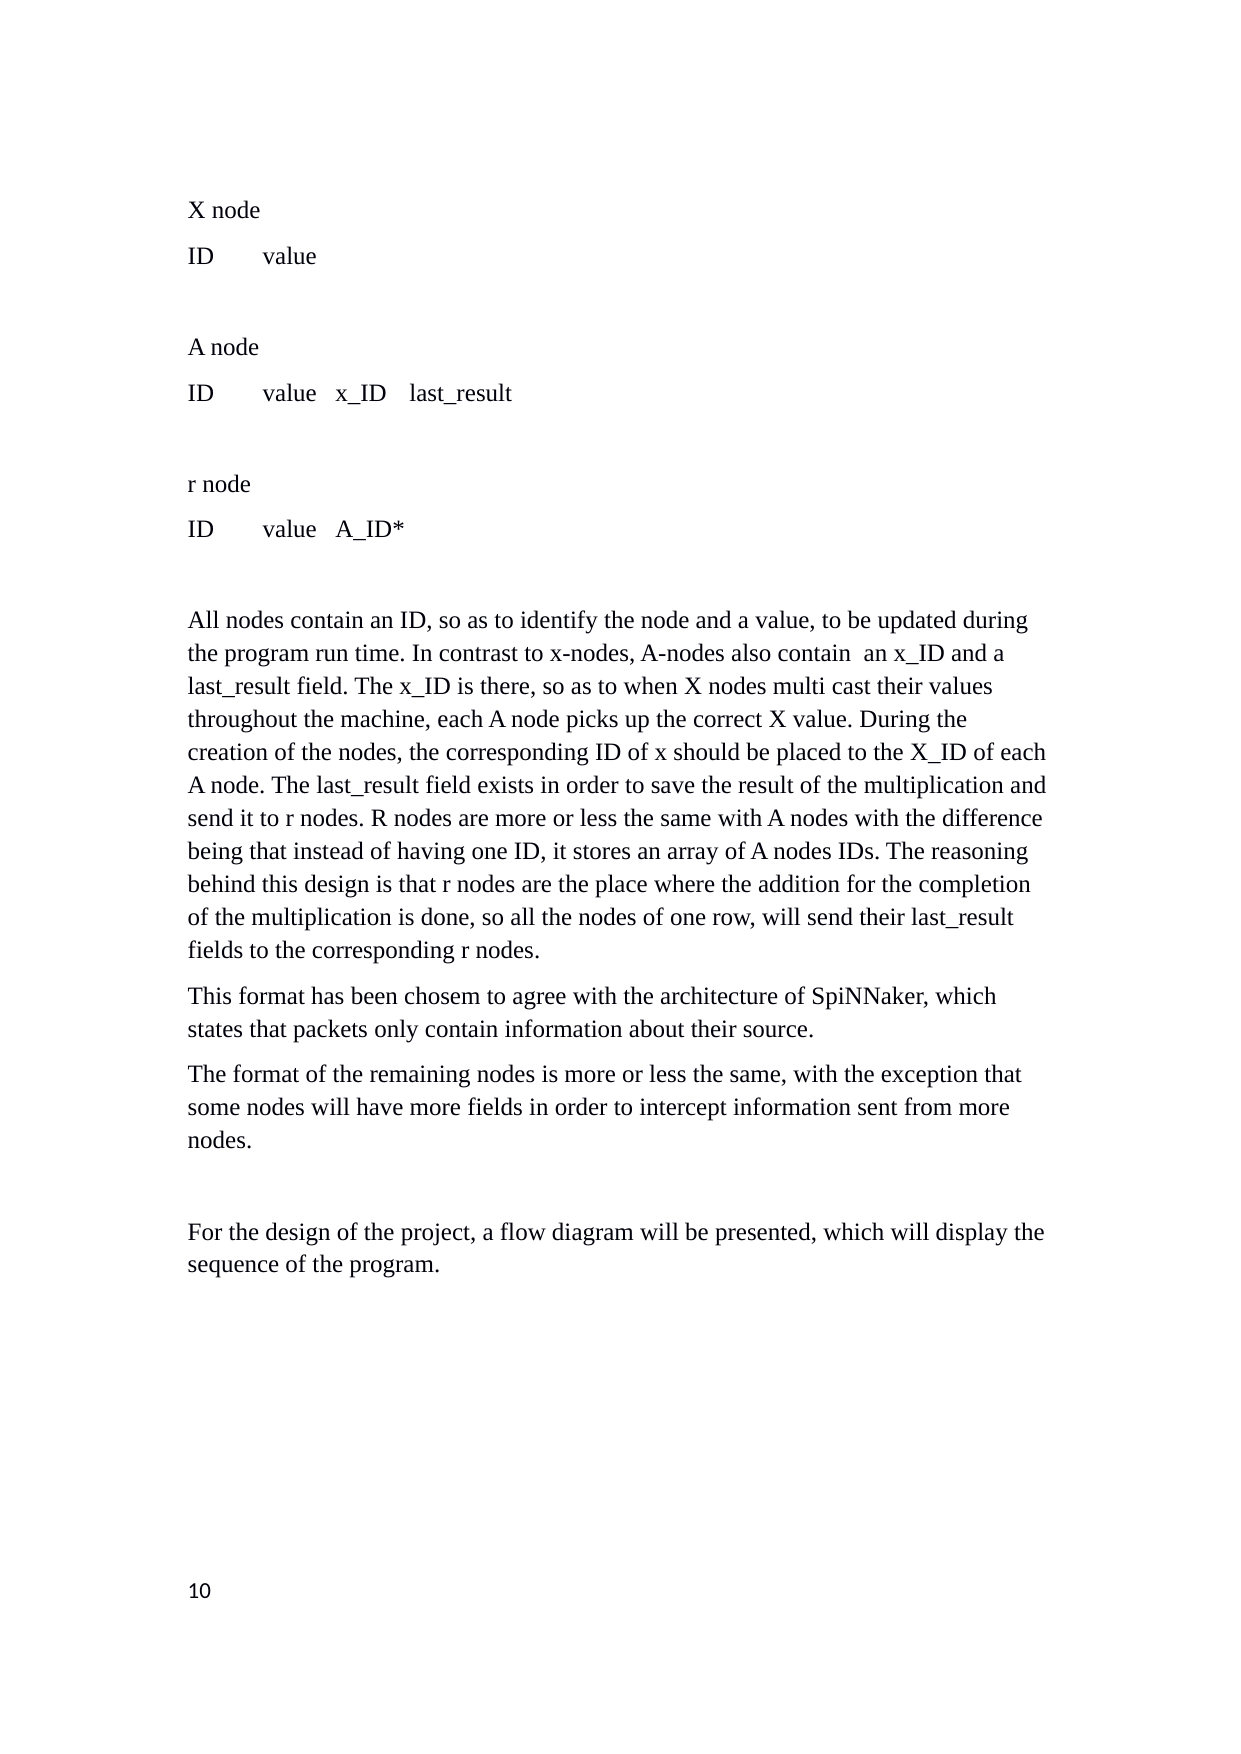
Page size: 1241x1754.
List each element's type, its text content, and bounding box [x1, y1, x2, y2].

text A node [187, 332, 1053, 361]
text For the design of the project, a flow diagram will be presented, which will display the sequence of the program. [187, 1217, 1053, 1278]
text r node [187, 469, 1053, 497]
text ID value A_ID* [187, 514, 1053, 543]
text The format of the remaining nodes is more or less the same, with the exception that some nodes will have more fields in order to intercept information sent from more nodes. [187, 1059, 1053, 1154]
text All nodes contain an ID, so as to identify the node and a value, to be updated during the program run time. In contrast to x-nodes, A-nodes also contain an x_ID and a last_result field. The x_ID is there, so as to when X nodes multi cast their values throughout the machine, each A node picks up the correct X value. During the creation of the nodes, the corresponding ID of x should be placed to the X_ID of each A node. The last_result field exists in order to save the result of the multiplication and send it to r nodes. R nodes are more or less the same with A nodes with the difference being that instead of having one ID, it stores an array of A nodes IDs. The reasoning behind this design is that r nodes are the place where the addition for the completion of the multiplication is done, so all the nodes of one row, will send their last_result fields to the corresponding r nodes. [187, 605, 1053, 964]
text X node [187, 196, 1053, 224]
text ID value x_ID last_result [187, 378, 1053, 406]
text ID value [187, 241, 1053, 270]
text This format has been chosem to agree with the architecture of SpiNNaker, which states that packets only contain information about their source. [187, 981, 1053, 1043]
